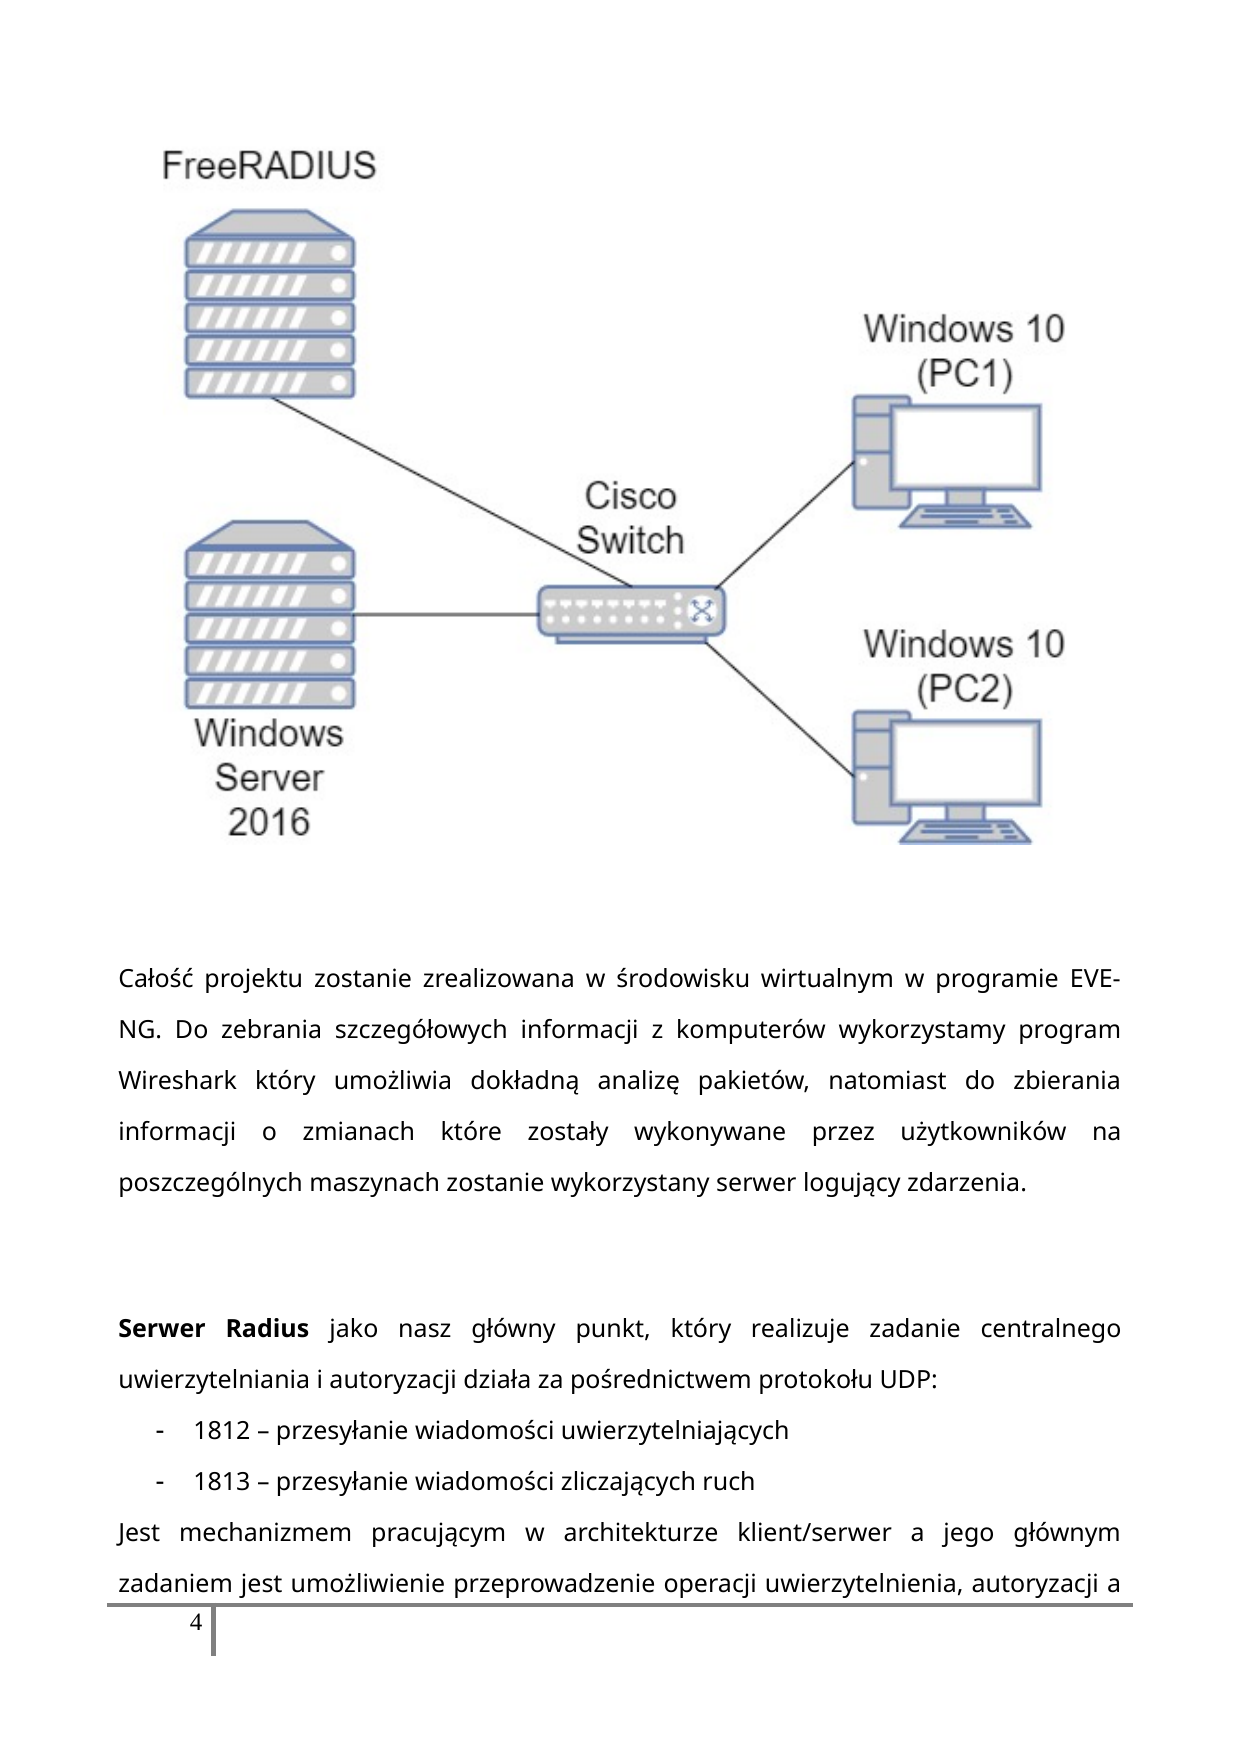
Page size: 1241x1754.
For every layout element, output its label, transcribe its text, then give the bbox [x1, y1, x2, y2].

text Serwer Radius jako nasz główny punkt, który realizuje zadanie centralnego uwierzytelniania i autoryzacji działa za pośrednictwem protokołu UDP: [118, 1310, 1122, 1395]
list 1812 – przesyłanie wiadomości uwierzytelniających [156, 1412, 1122, 1446]
list 1813 – przesyłanie wiadomości zliczających ruch [156, 1463, 1122, 1497]
text Całość projektu zostanie zrealizowana w środowisku wirtualnym w programie EVE-NG. Do zebrania szczegółowych informacji z komputerów wykorzystamy program Wireshark który umożliwia dokładną analizę pakietów, natomiast do zbierania informacji o zmianach które zostały wykonywane przez użytkowników na poszczególnych maszynach zostanie wykorzystany serwer logujący zdarzenia. [118, 961, 1122, 1199]
text Jest mechanizmem pracującym w architekturze klient/serwer a jego głównym zadaniem jest umożliwienie przeprowadzenie operacji uwierzytelnienia, autoryzacji a [118, 1514, 1122, 1599]
